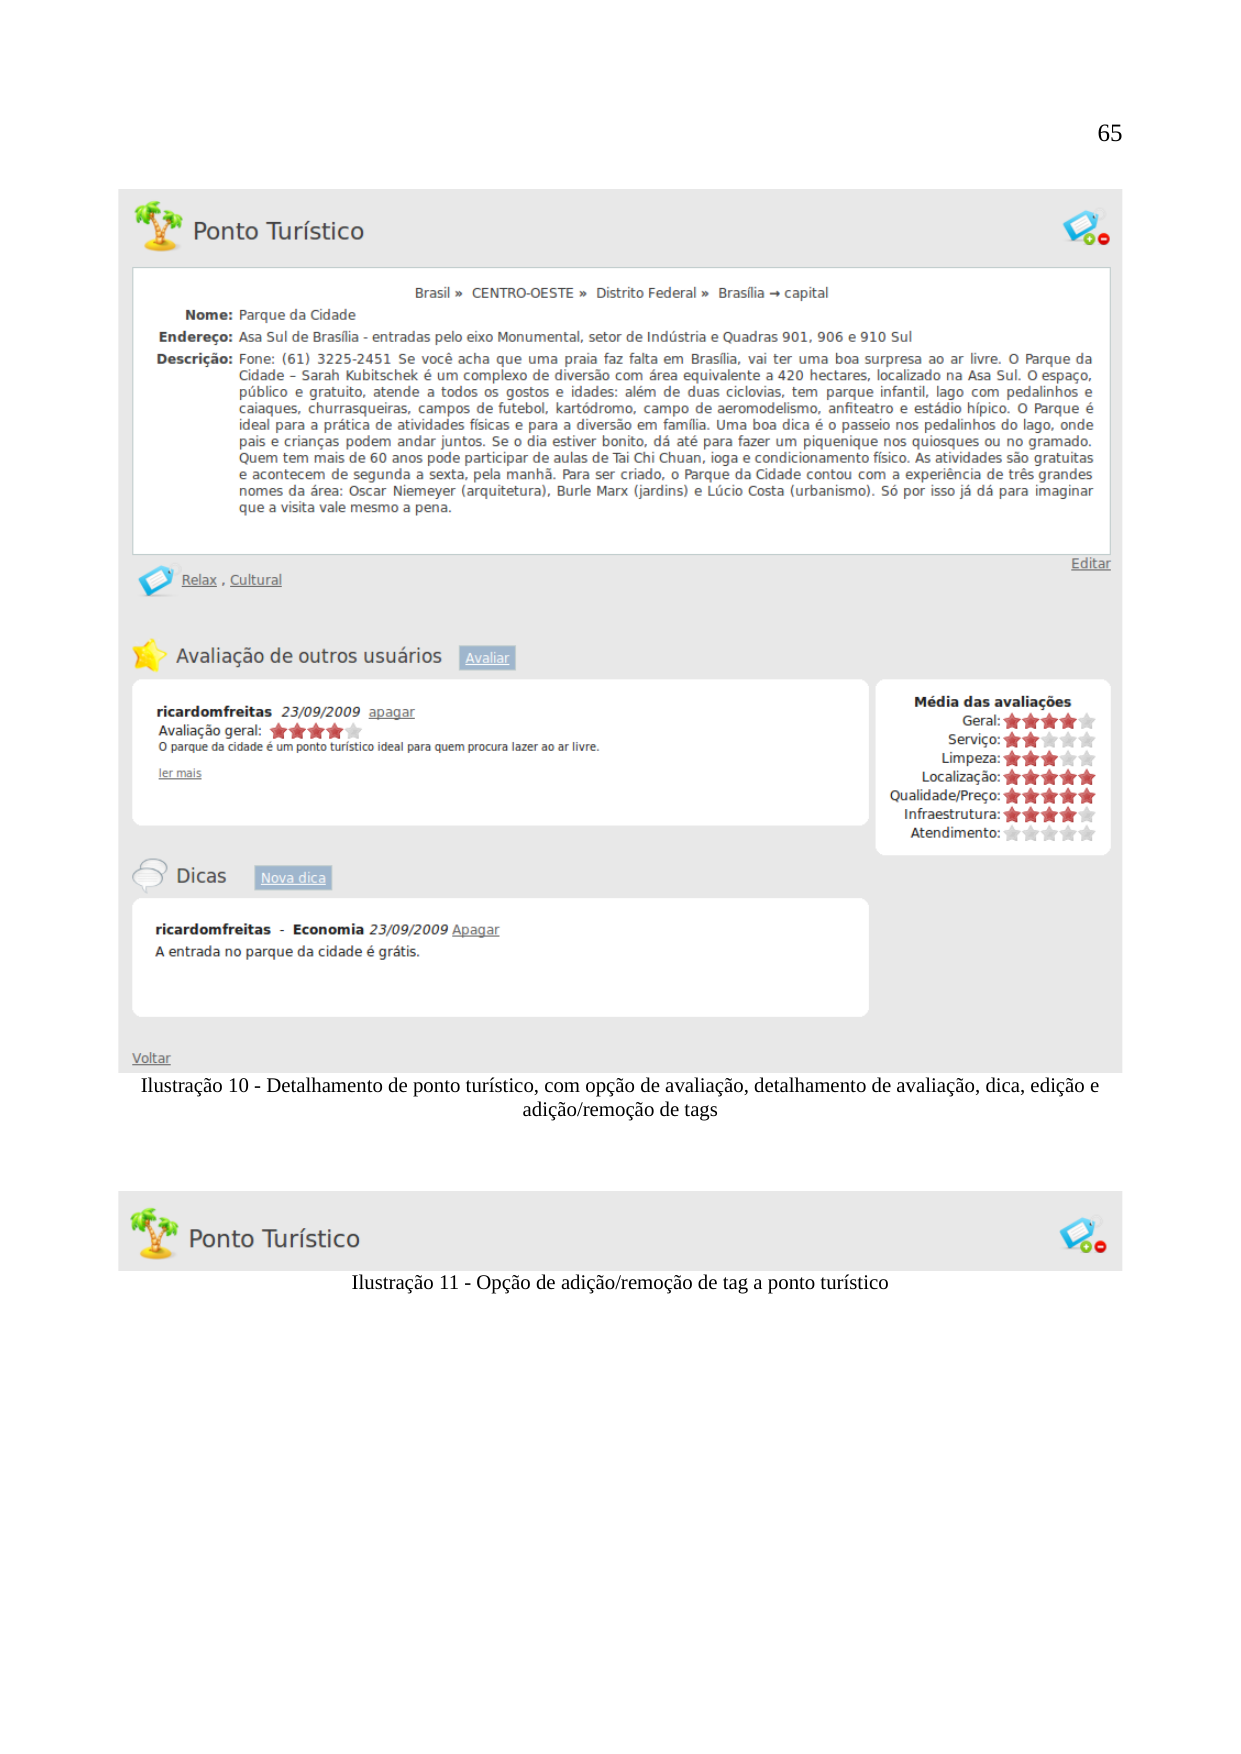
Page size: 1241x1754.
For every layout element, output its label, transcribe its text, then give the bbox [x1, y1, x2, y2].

picture [118, 1191, 1123, 1271]
text Ilustração 10 - Detalhamento de ponto turístico, com opção de avaliação, detalhamento de avaliação, dica, edição e adição/remoção de tags [118, 1073, 1122, 1121]
text Ilustração 11 - Opção de adição/remoção de tag a ponto turístico [118, 1271, 1122, 1294]
picture [118, 189, 1123, 1073]
